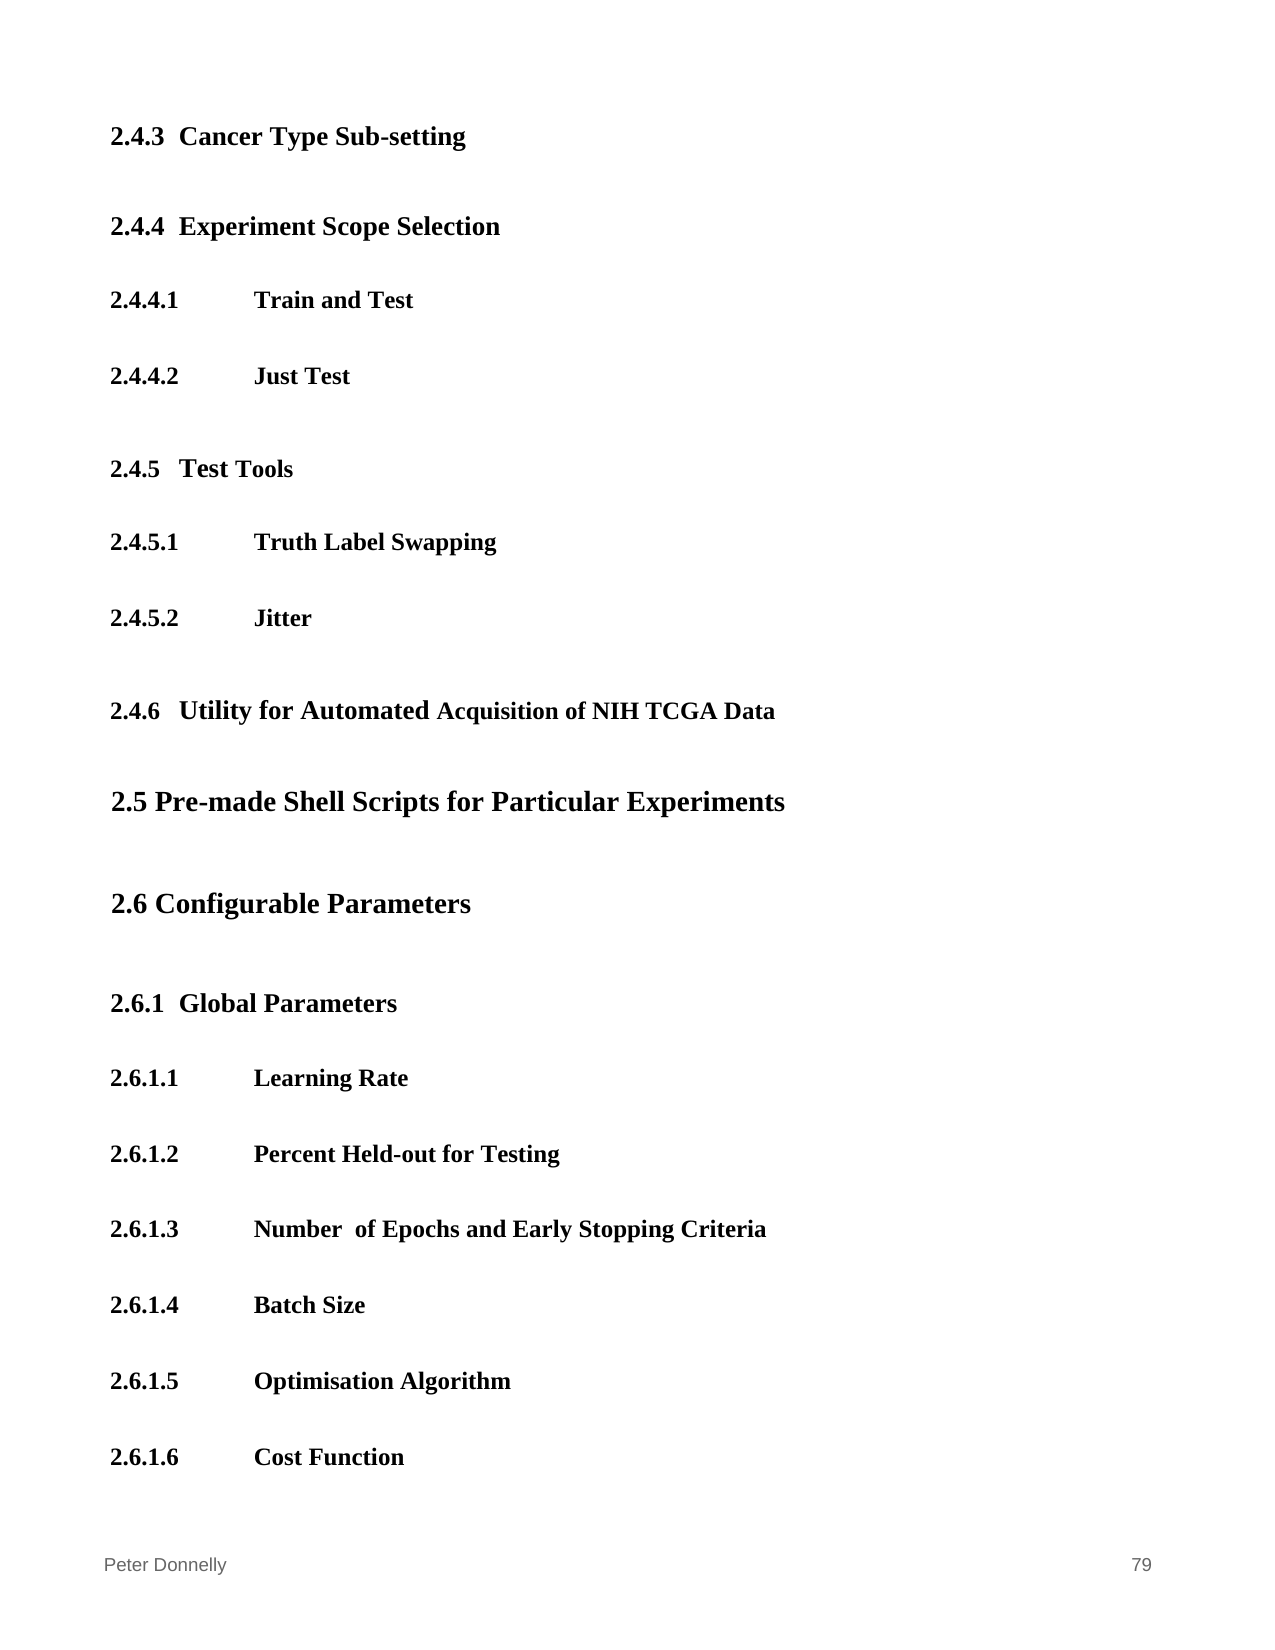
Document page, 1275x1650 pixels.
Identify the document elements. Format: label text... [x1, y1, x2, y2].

subtitle Learning Rate [103, 1063, 1181, 1091]
subtitle Just Test [103, 361, 1181, 390]
subtitle Optimisation Algorithm [103, 1366, 1181, 1395]
subtitle Truth Label Swapping [103, 527, 1181, 556]
subtitle Global Parameters [103, 987, 1181, 1018]
subtitle Cancer Type Sub-setting [103, 120, 1181, 151]
subtitle Configurable Parameters [103, 886, 1181, 919]
subtitle Percent Held-out for Testing [103, 1139, 1181, 1167]
subtitle Experiment Scope Selection [103, 210, 1181, 241]
subtitle Pre-made Shell Scripts for Particular Experiments [103, 784, 1181, 818]
subtitle Number of Epochs and Early Stopping Criteria [103, 1214, 1181, 1243]
subtitle Jitter [103, 603, 1181, 632]
subtitle Test Tools [103, 452, 1181, 483]
subtitle Train and Test [103, 285, 1181, 314]
subtitle Batch Size [103, 1291, 1181, 1319]
subtitle Cost Function [103, 1442, 1181, 1471]
subtitle Utility for Automated Acquisition of NIH TCGA Data [103, 694, 1181, 725]
